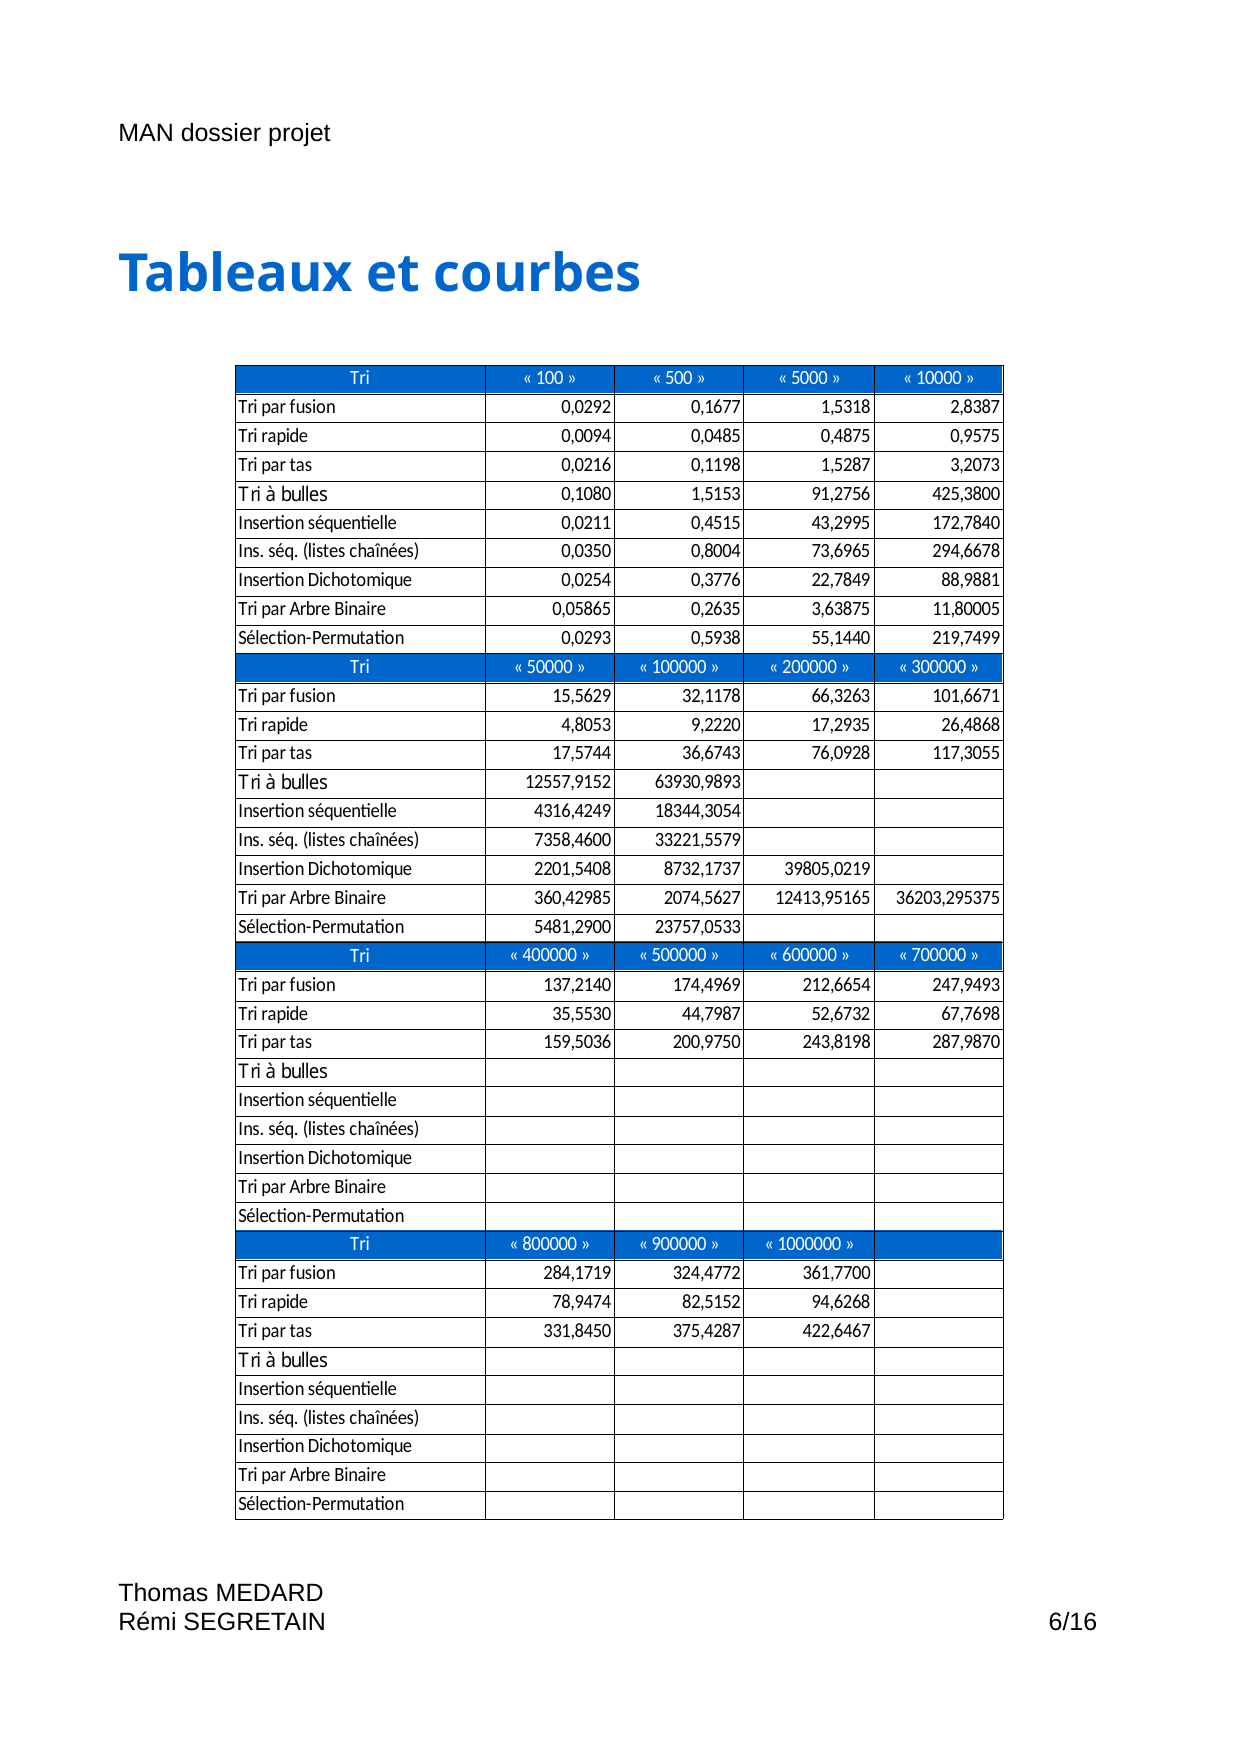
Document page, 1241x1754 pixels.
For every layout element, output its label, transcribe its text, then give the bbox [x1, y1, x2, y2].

subtitle Tableaux et courbes [118, 235, 1122, 306]
